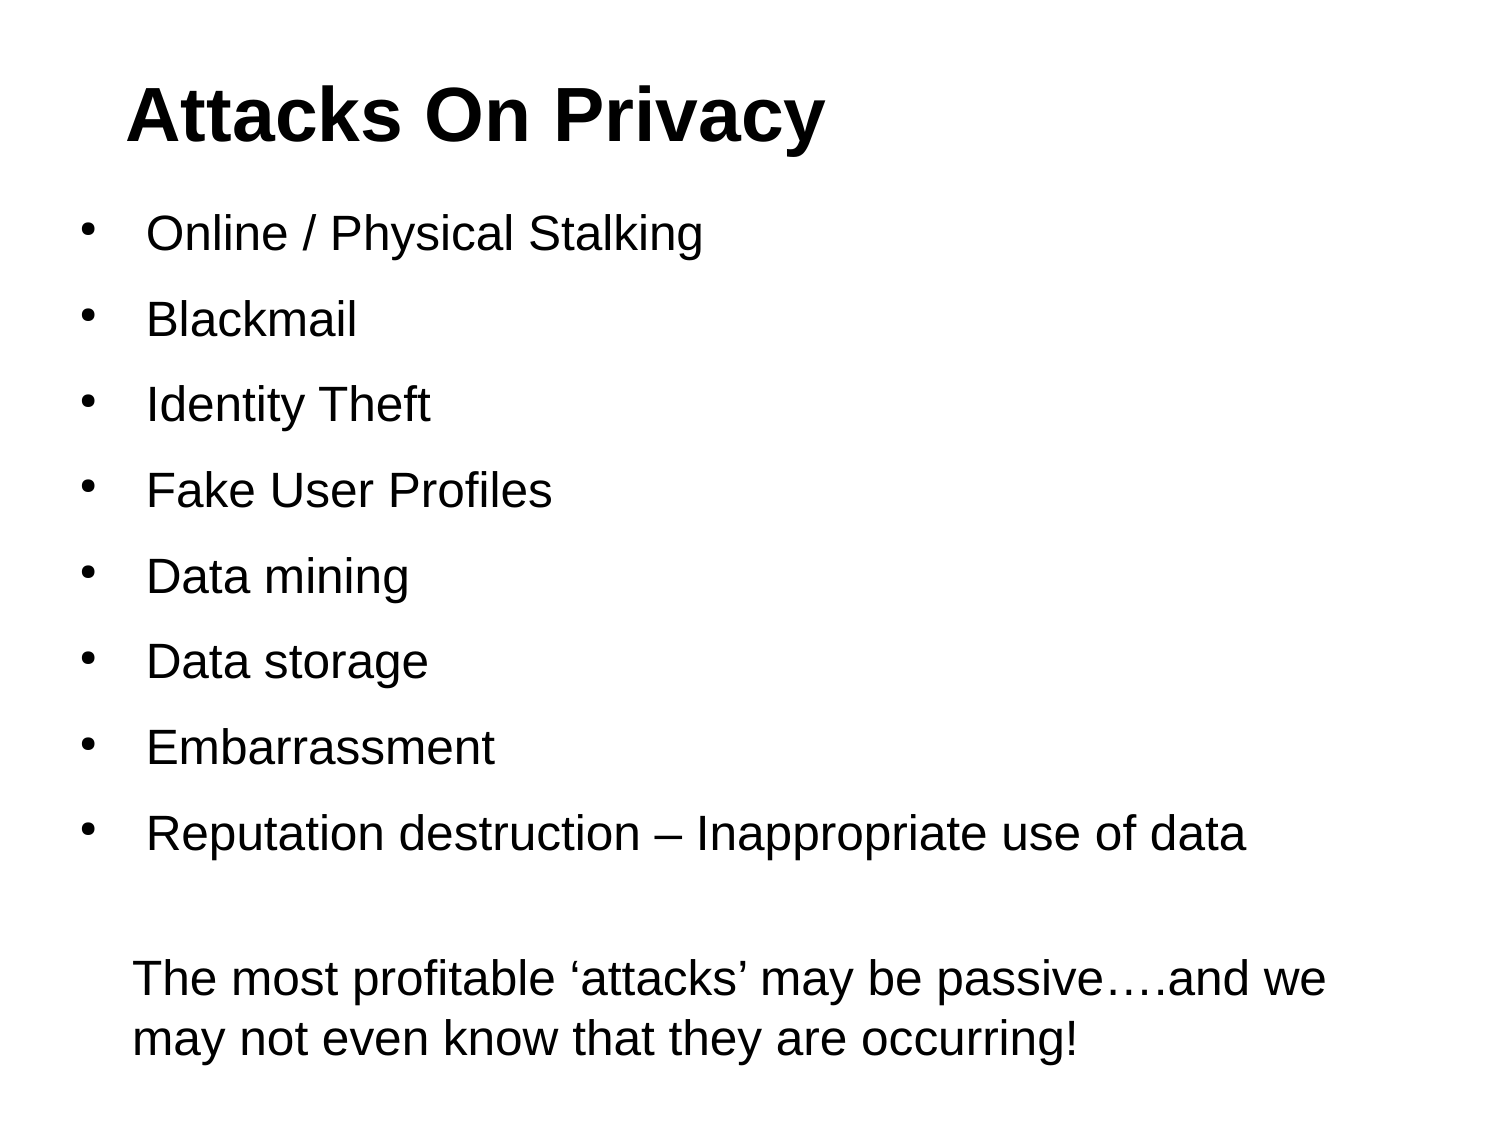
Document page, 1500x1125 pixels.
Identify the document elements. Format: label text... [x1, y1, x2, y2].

list Online / Physical Stalking Blackmail Identity Theft Fake User Profiles Data mining Data storage Embarrassment Reputation destruction – Inappropriate use of data The most profitable ‘attacks’ may be passive….and we may not even know that they are occurring! [61, 200, 1382, 1072]
title Attacks On Privacy [75, 44, 1425, 177]
